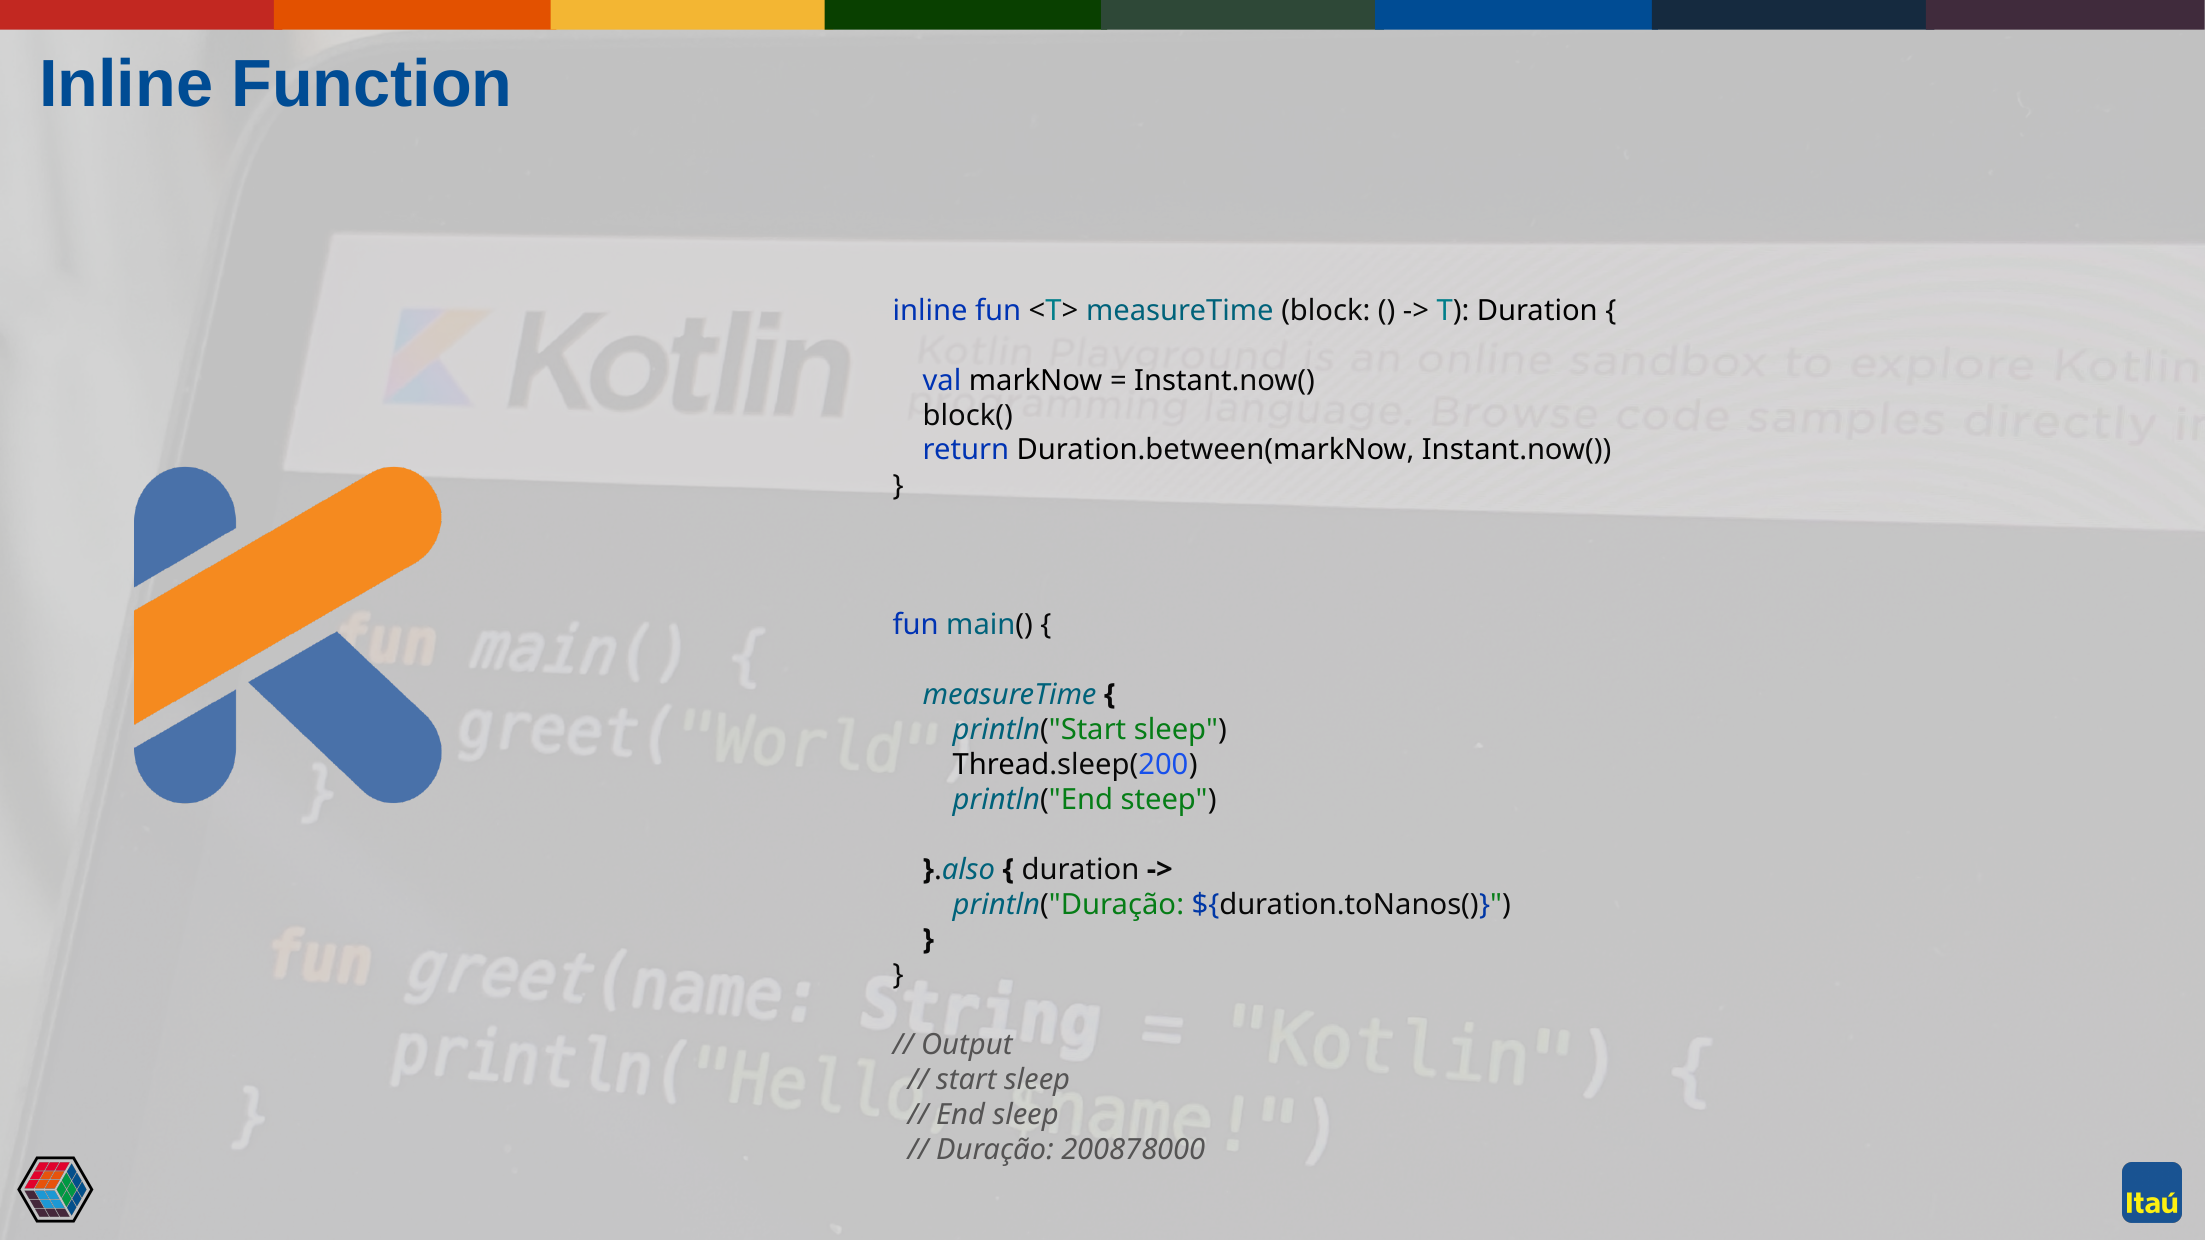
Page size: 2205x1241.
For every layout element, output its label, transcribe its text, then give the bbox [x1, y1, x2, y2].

picture [15, 1149, 95, 1229]
title Inline Function [39, 45, 2024, 122]
picture [2122, 1162, 2182, 1223]
picture [129, 466, 446, 804]
text_box inline fun <T> measureTime (block: () -> T): Duration { val markNow = Instant.now() block() return Duration.between(markNow, Instant.now()) } fun main() { measureTime { println("Start sleep") Thread.sleep(200) println("End steep") }.also { duration -> println("Duração: ${duration.toNanos()}") } } // Output // start sleep // End sleep // Duração: 200878000 [877, 283, 2044, 1193]
